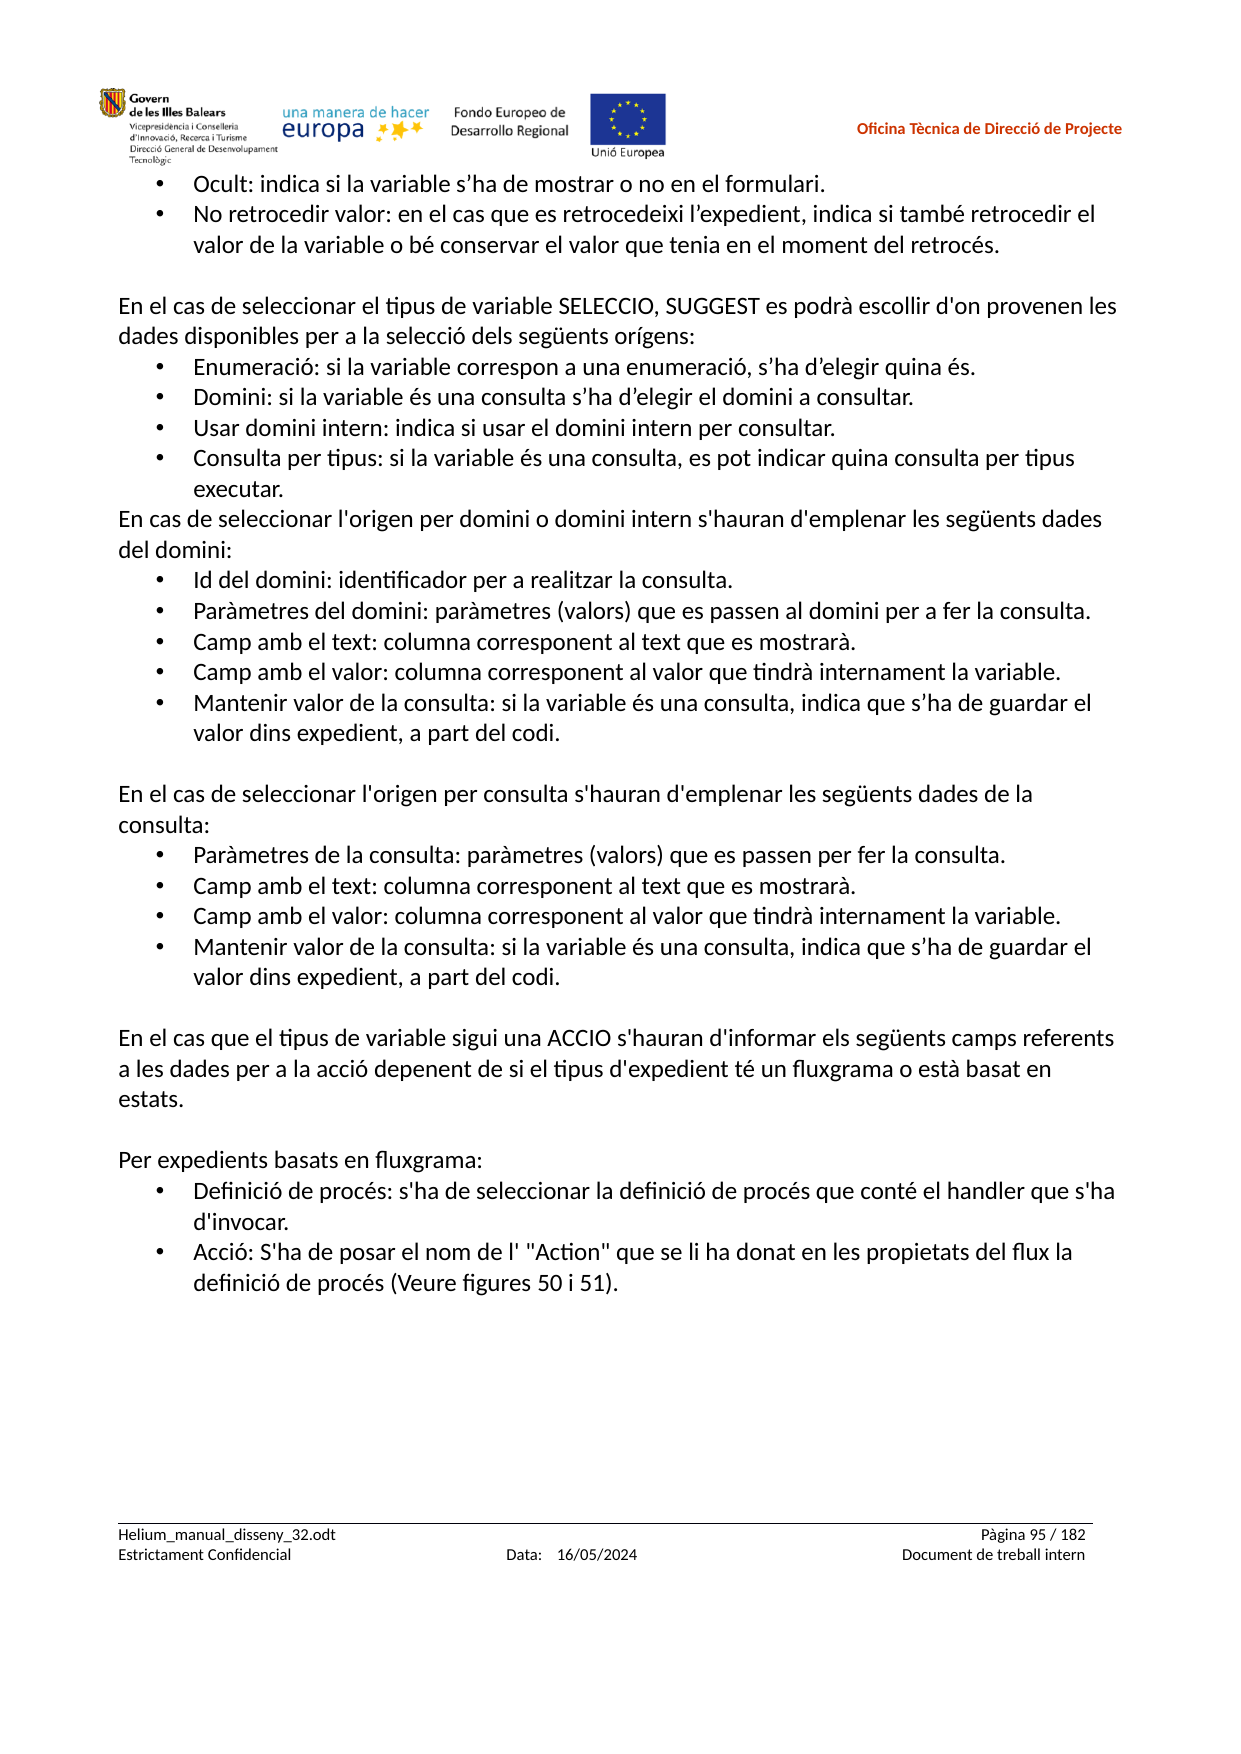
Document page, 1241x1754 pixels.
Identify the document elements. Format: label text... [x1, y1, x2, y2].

list Enumeració: si la variable correspon a una enumeració, s’ha d’elegir quina és. [156, 351, 1122, 382]
list Camp amb el text: columna corresponent al text que es mostrarà. [156, 626, 1122, 656]
list Consulta per tipus: si la variable és una consulta, es pot indicar quina consulta per tipus executar. [156, 443, 1122, 504]
list Paràmetres de la consulta: paràmetres (valors) que es passen per fer la consulta. [156, 839, 1122, 870]
text En cas de seleccionar l'origen per domini o domini intern s'hauran d'emplenar les següents dades del domini: [118, 504, 1122, 565]
list Mantenir valor de la consulta: si la variable és una consulta, indica que s’ha de guardar el valor dins expedient, a part del codi. [156, 931, 1122, 992]
text En el cas de seleccionar l'origen per consulta s'hauran d'emplenar les següents dades de la consulta: [118, 778, 1122, 839]
text Per expedients basats en fluxgrama: [118, 1144, 1122, 1175]
list Paràmetres del domini: paràmetres (valors) que es passen al domini per a fer la consulta. [156, 595, 1122, 626]
list Usar domini intern: indica si usar el domini intern per consultar. [156, 412, 1122, 443]
list Definició de procés: s'ha de seleccionar la definició de procés que conté el handler que s'ha d'invocar. [156, 1175, 1122, 1236]
list Camp amb el valor: columna corresponent al valor que tindrà internament la variable. [156, 656, 1122, 687]
list Mantenir valor de la consulta: si la variable és una consulta, indica que s’ha de guardar el valor dins expedient, a part del codi. [156, 687, 1122, 748]
list Acció: S'ha de posar el nom de l' "Action" que se li ha donat en les propietats del flux la definició de procés (Veure figures 50 i 51). [156, 1236, 1122, 1297]
list Id del domini: identificador per a realitzar la consulta. [156, 565, 1122, 595]
list No retrocedir valor: en el cas que es retrocedeixi l’expedient, indica si també retrocedir el valor de la variable o bé conservar el valor que tenia en el moment del retrocés. [156, 198, 1122, 259]
list Domini: si la variable és una consulta s’ha d’elegir el domini a consultar. [156, 382, 1122, 412]
text En el cas que el tipus de variable sigui una ACCIO s'hauran d'informar els següents camps referents a les dades per a la acció depenent de si el tipus d'expedient té un fluxgrama o està basat en estats. [118, 1022, 1122, 1114]
list Camp amb el text: columna corresponent al text que es mostrarà. [156, 870, 1122, 900]
text En el cas de seleccionar el tipus de variable SELECCIO, SUGGEST es podrà escollir d'on provenen les dades disponibles per a la selecció dels següents orígens: [118, 290, 1122, 351]
list Ocult: indica si la variable s’ha de mostrar o no en el formulari. [156, 168, 1122, 198]
picture [99, 87, 668, 166]
list Camp amb el valor: columna corresponent al valor que tindrà internament la variable. [156, 900, 1122, 931]
